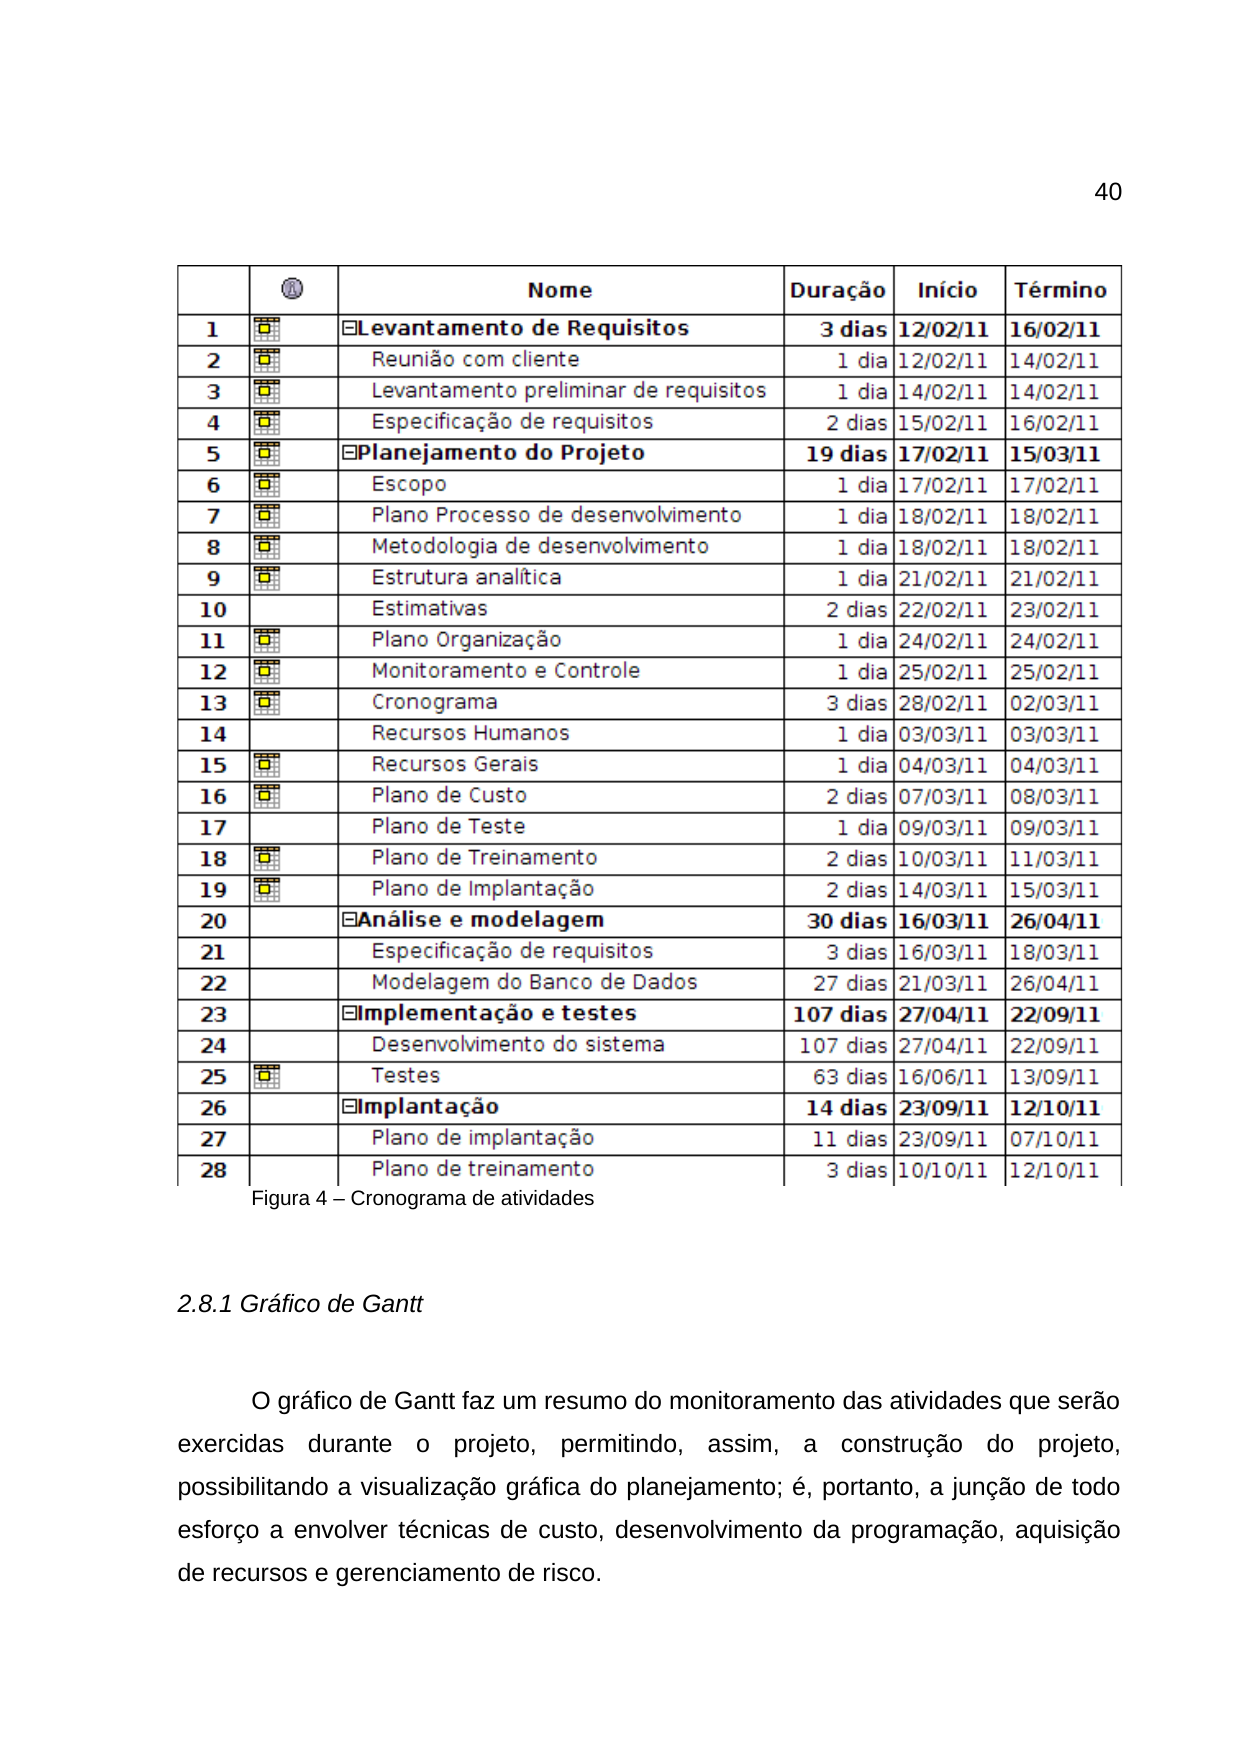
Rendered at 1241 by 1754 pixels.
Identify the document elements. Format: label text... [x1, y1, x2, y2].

picture [177, 265, 1123, 1186]
text O gráfico de Gantt faz um resumo do monitoramento das atividades que serão exercidas durante o projeto, permitindo, assim, a construção do projeto, possibilitando a visualização gráfica do planejamento; é, portanto, a junção de todo esforço a envolver técnicas de custo, desenvolvimento da programação, aquisição de recursos e gerenciamento de risco. [177, 1386, 1122, 1587]
text Figura 4 – Cronograma de atividades [177, 1186, 1122, 1210]
subtitle 2.8.1 Gráfico de Gantt [177, 1289, 1122, 1317]
